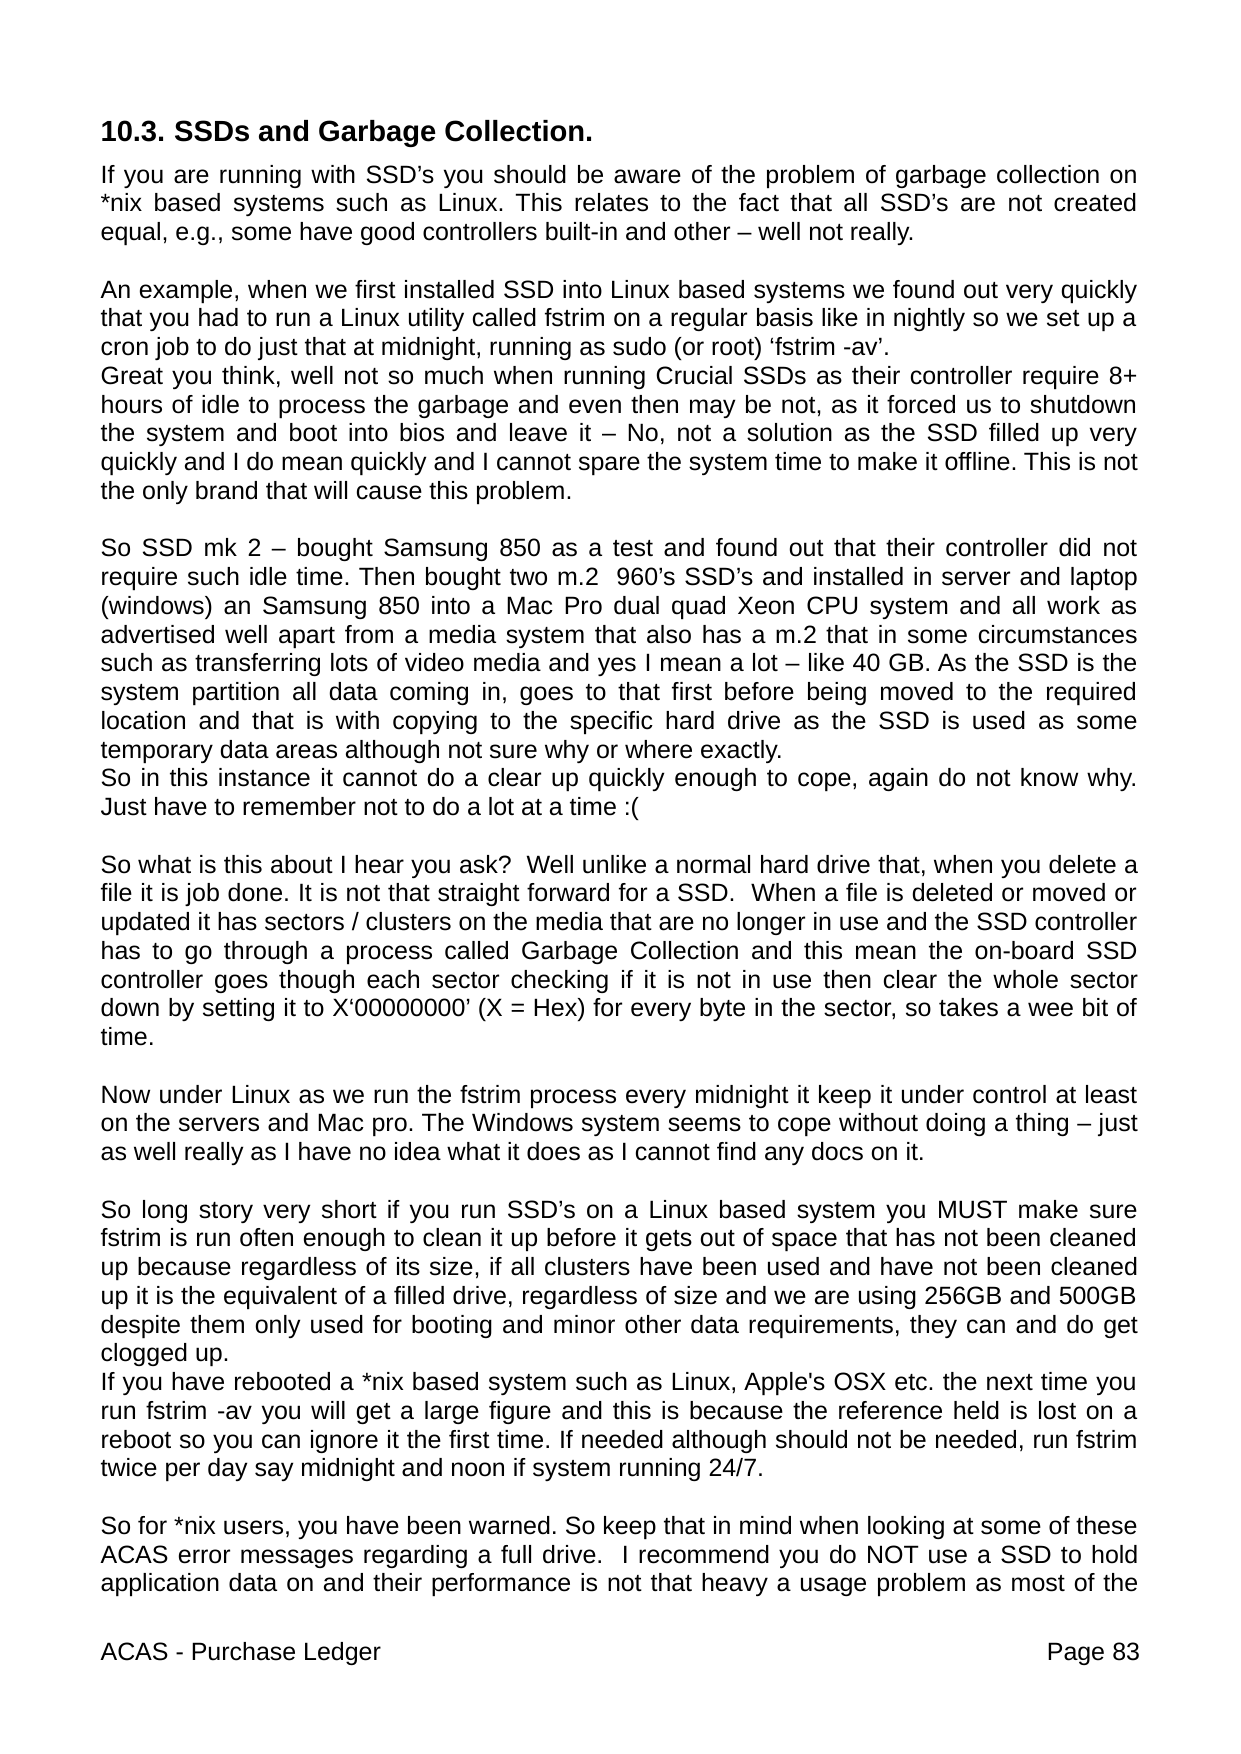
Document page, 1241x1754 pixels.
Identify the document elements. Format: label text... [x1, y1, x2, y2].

text So long story very short if you run SSD’s on a Linux based system you MUST make sure fstrim is run often enough to clean it up before it gets out of space that has not been cleaned up because regardless of its size, if all clusters have been used and have not been cleaned up it is the equivalent of a filled drive, regardless of size and we are using 256GB and 500GB despite them only used for booting and minor other data requirements, they can and do get clogged up. [100, 1194, 1140, 1367]
text If you are running with SSD’s you should be aware of the problem of garbage collection on *nix based systems such as Linux. This relates to the fact that all SSD’s are not created equal, e.g., some have good controllers built-in and other – well not really. [100, 159, 1140, 246]
text Now under Linux as we run the fstrim process every midnight it keep it under control at least on the servers and Mac pro. The Windows system seems to cope without doing a thing – just as well really as I have no idea what it does as I cannot find any docs on it. [100, 1079, 1140, 1166]
subtitle SSDs and Garbage Collection. [100, 113, 1140, 147]
text If you have rebooted a *nix based system such as Linux, Apple's OSX etc. the next time you run fstrim -av you will get a large figure and this is because the reference held is lost on a reboot so you can ignore it the first time. If needed although should not be needed, run fstrim twice per day say midnight and noon if system running 24/7. [100, 1367, 1140, 1482]
text An example, when we first installed SSD into Linux based systems we found out very quickly that you had to run a Linux utility called fstrim on a regular basis like in nightly so we set up a cron job to do just that at midnight, running as sudo (or root) ‘fstrim -av’. [100, 274, 1140, 361]
text Great you think, well not so much when running Crucial SSDs as their controller require 8+ hours of idle to process the garbage and even then may be not, as it forced us to shutdown the system and boot into bios and leave it – No, not a solution as the SSD filled up very quickly and I do mean quickly and I cannot spare the system time to make it offline. This is not the only brand that will cause this problem. [100, 361, 1140, 504]
text So in this instance it cannot do a clear up quickly enough to cope, again do not know why. Just have to remember not to do a lot at a time :( [100, 763, 1140, 821]
text So what is this about I hear you ask? Well unlike a normal hard drive that, when you delete a file it is job done. It is not that straight forward for a SSD. When a file is deleted or moved or updated it has sectors / clusters on the media that are no longer in use and the SSD controller has to go through a process called Garbage Collection and this mean the on-board SSD controller goes though each sector checking if it is not in use then clear the whole sector down by setting it to X‘00000000’ (X = Hex) for every byte in the sector, so takes a wee bit of time. [100, 849, 1140, 1051]
text So for *nix users, you have been warned. So keep that in mind when looking at some of these ACAS error messages regarding a full drive. I recommend you do NOT use a SSD to hold application data on and their performance is not that heavy a usage problem as most of the [100, 1511, 1140, 1597]
text So SSD mk 2 – bought Samsung 850 as a test and found out that their controller did not require such idle time. Then bought two m.2 960’s SSD’s and installed in server and laptop (windows) an Samsung 850 into a Mac Pro dual quad Xeon CPU system and all work as advertised well apart from a media system that also has a m.2 that in some circumstances such as transferring lots of video media and yes I mean a lot – like 40 GB. As the SSD is the system partition all data coming in, goes to that first before being moved to the required location and that is with copying to the specific hard drive as the SSD is used as some temporary data areas although not sure why or where exactly. [100, 533, 1140, 763]
